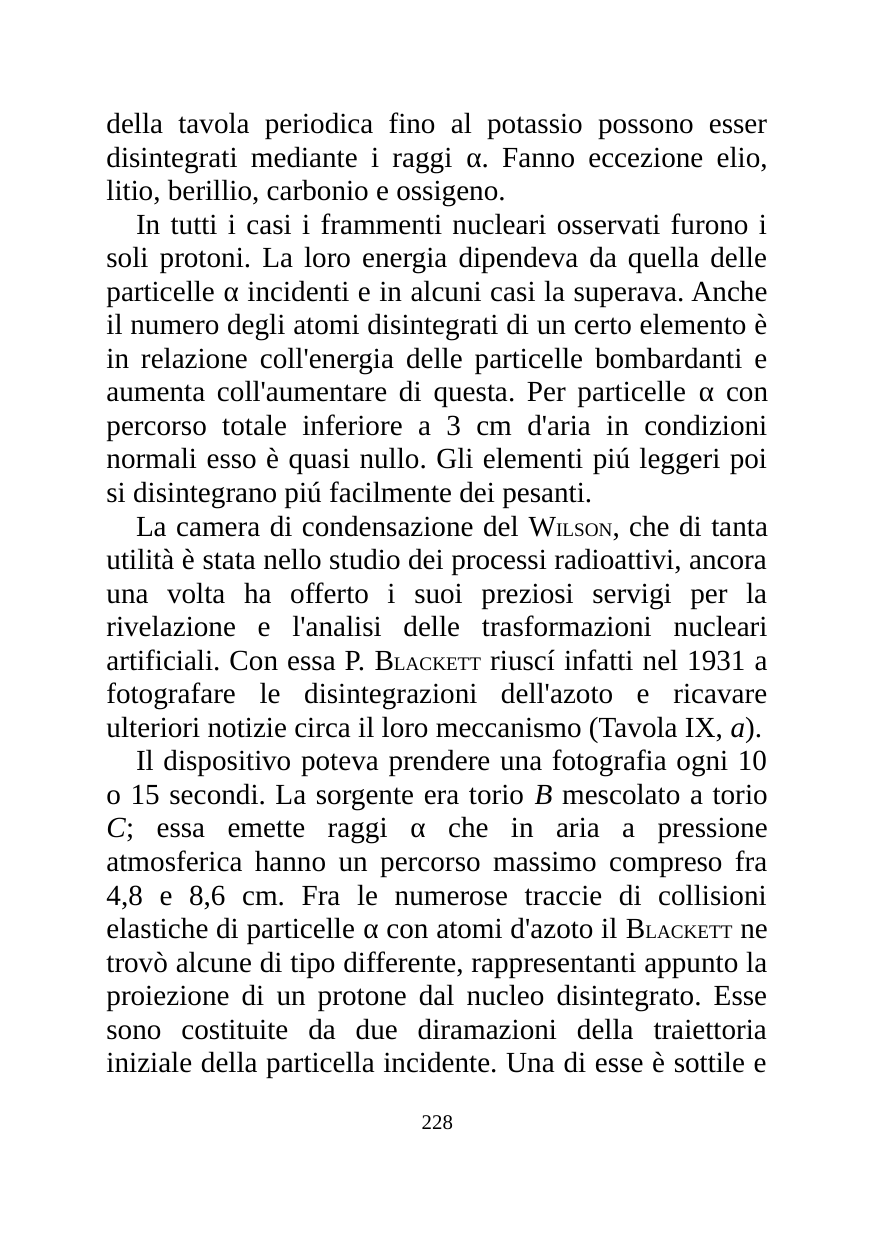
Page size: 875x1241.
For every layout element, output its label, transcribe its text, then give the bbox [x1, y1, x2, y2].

text La camera di condensazione del Wilson, che di tanta utilità è stata nello studio dei processi radioattivi, ancora una volta ha offerto i suoi preziosi servigi per la rivelazione e l'analisi delle trasformazioni nucleari artificiali. Con essa P. Blackett riuscí infatti nel 1931 a fotografare le disintegrazioni dell'azoto e ricavare ulteriori notizie circa il loro meccanismo (Tavola IX, a). [106, 509, 768, 743]
text In tutti i casi i frammenti nucleari osservati furono i soli protoni. La loro energia dipendeva da quella delle particelle α incidenti e in alcuni casi la superava. Anche il numero degli atomi disintegrati di un certo elemento è in relazione coll'energia delle particelle bombardanti e aumenta coll'aumentare di questa. Per particelle α con percorso totale inferiore a 3 cm d'aria in condizioni normali esso è quasi nullo. Gli elementi piú leggeri poi si disintegrano piú facilmente dei pesanti. [106, 207, 768, 509]
text Il dispositivo poteva prendere una fotografia ogni 10 o 15 secondi. La sorgente era torio B mescolato a torio C; essa emette raggi α che in aria a pressione atmosferica hanno un percorso massimo compreso fra 4,8 e 8,6 cm. Fra le numerose traccie di collisioni elastiche di particelle α con atomi d'azoto il Blackett ne trovò alcune di tipo differente, rappresentanti appunto la proiezione di un protone dal nucleo disintegrato. Esse sono costituite da due diramazioni della traiettoria iniziale della particella incidente. Una di esse è sottile e [106, 743, 768, 1079]
text della tavola periodica fino al potassio possono esser disintegrati mediante i raggi α. Fanno eccezione elio, litio, berillio, carbonio e ossigeno. [106, 106, 768, 207]
